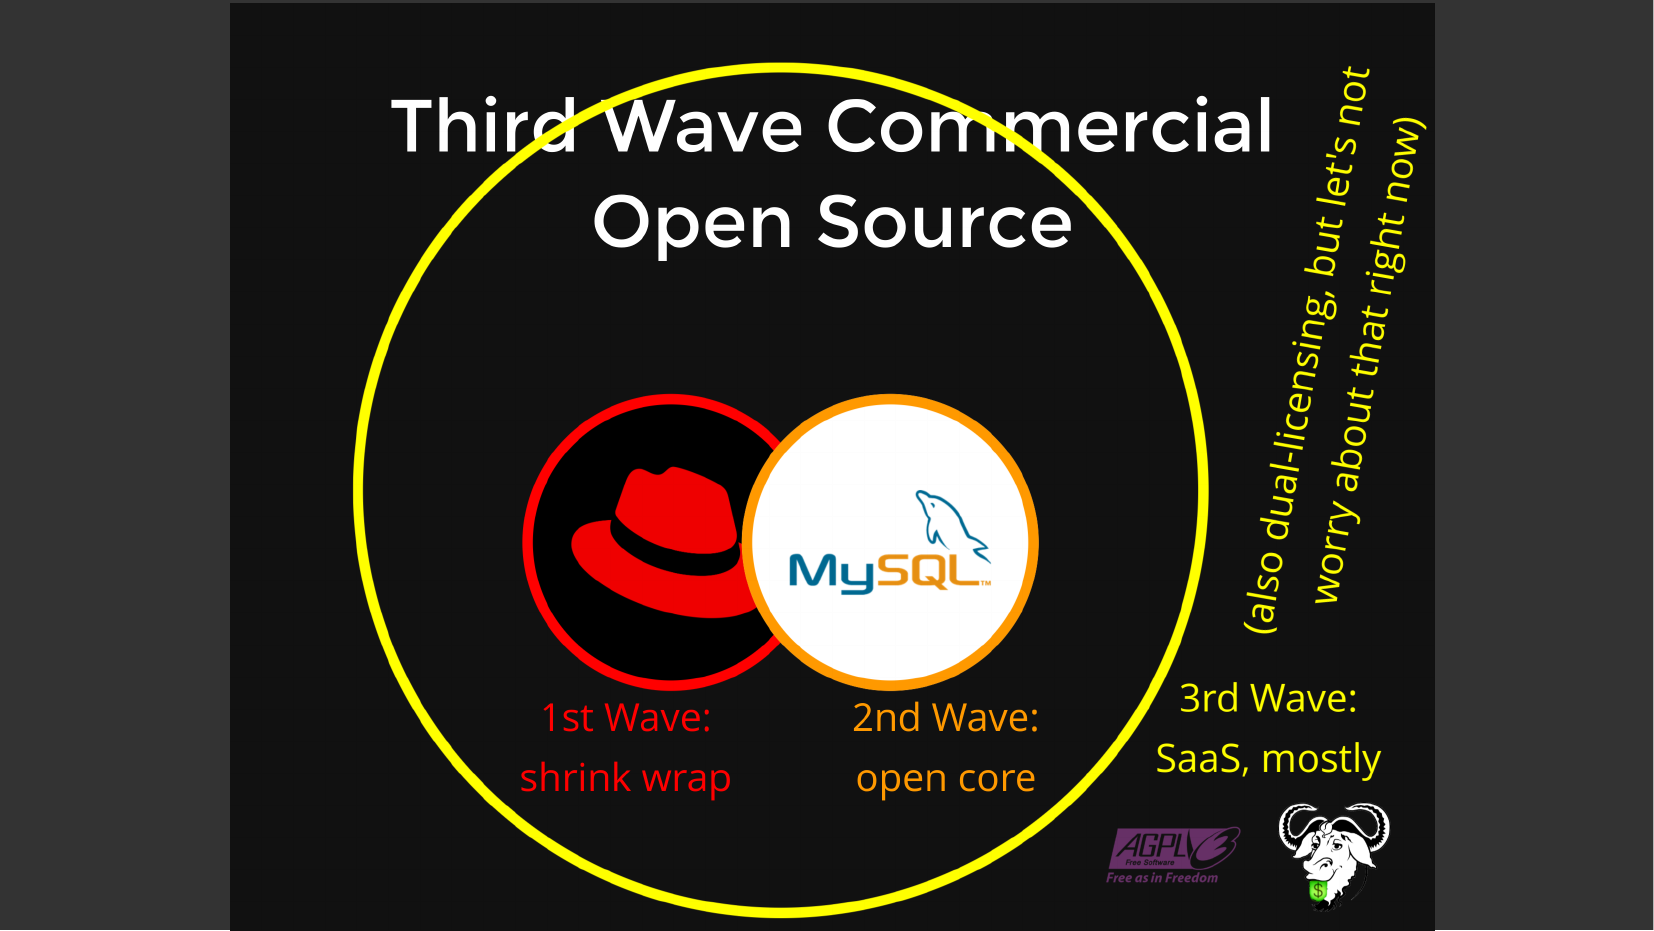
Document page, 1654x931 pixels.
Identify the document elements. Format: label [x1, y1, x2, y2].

picture [230, 3, 1435, 931]
